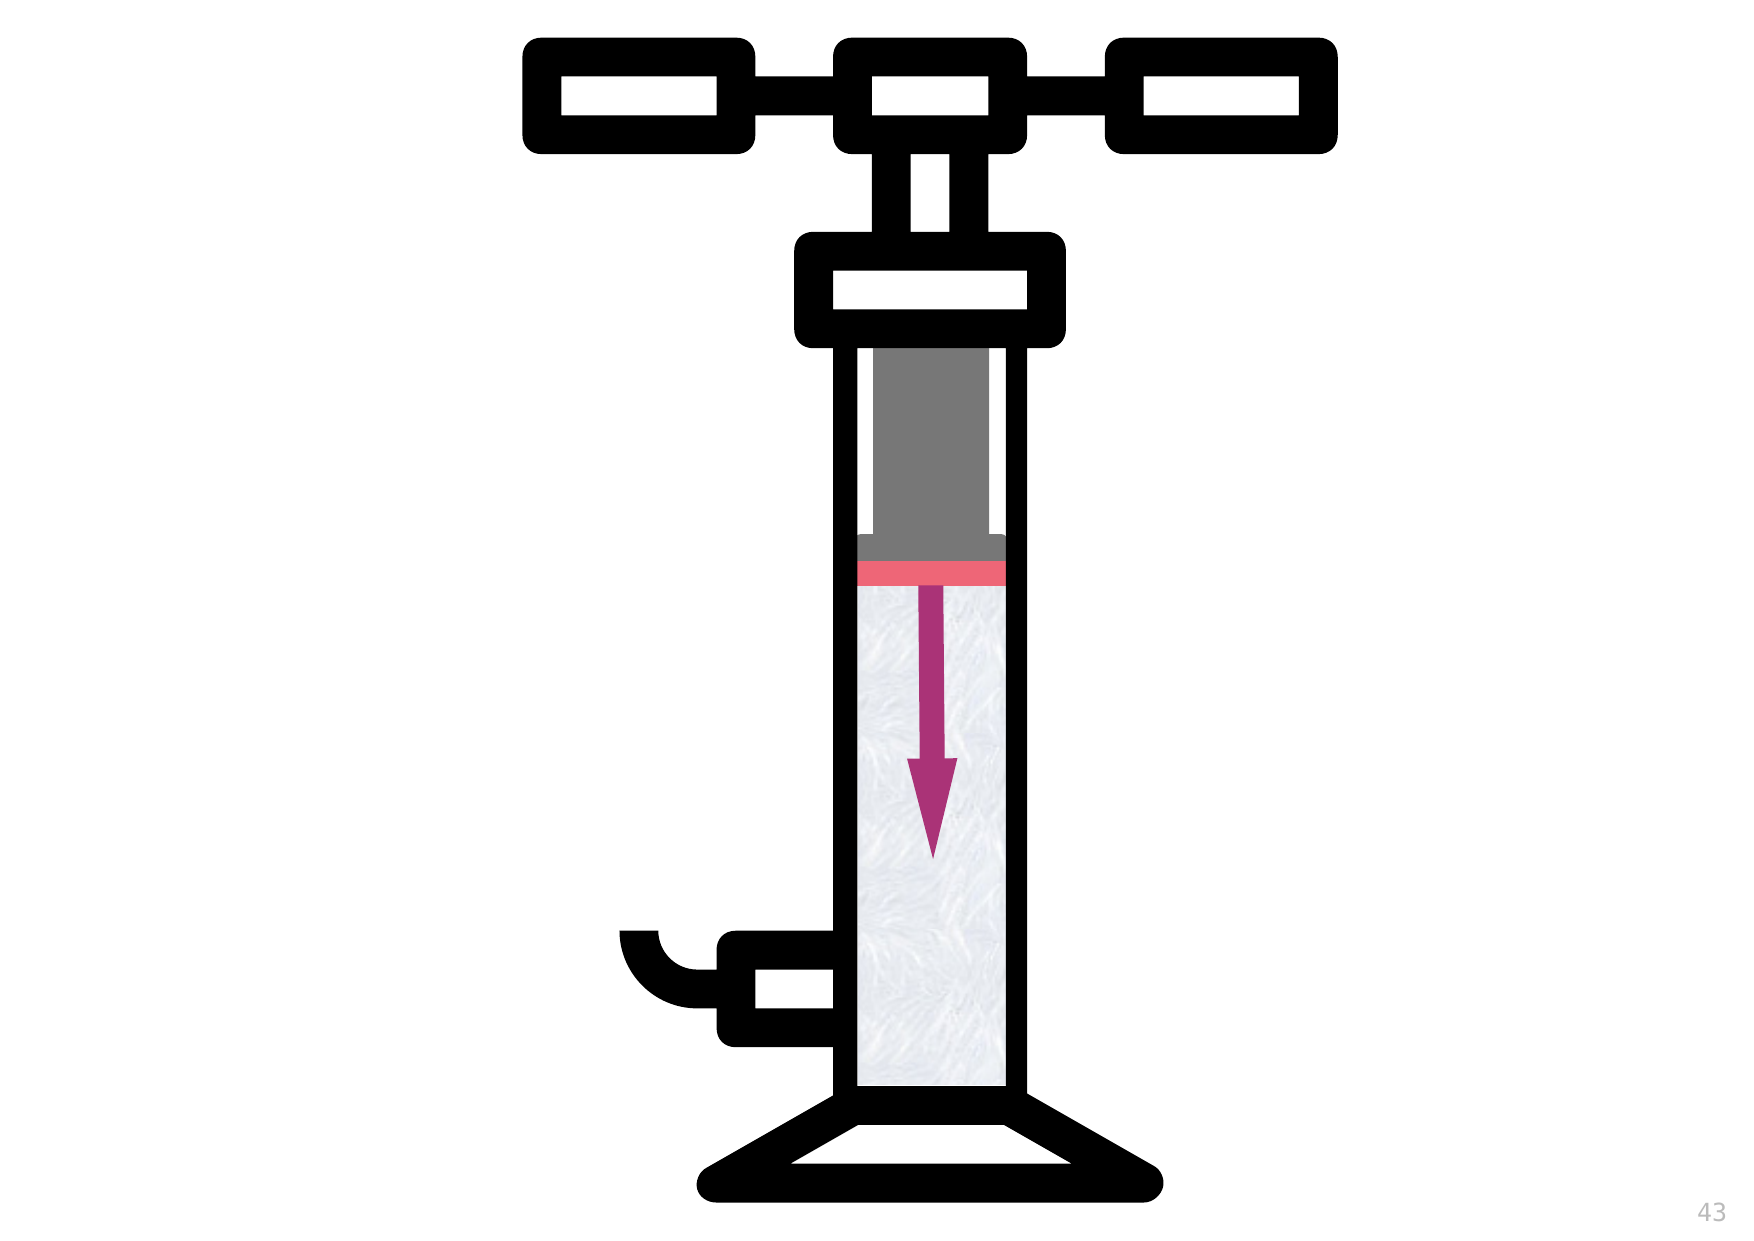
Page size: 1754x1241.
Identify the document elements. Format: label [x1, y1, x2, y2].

picture [521, 36, 1339, 1204]
